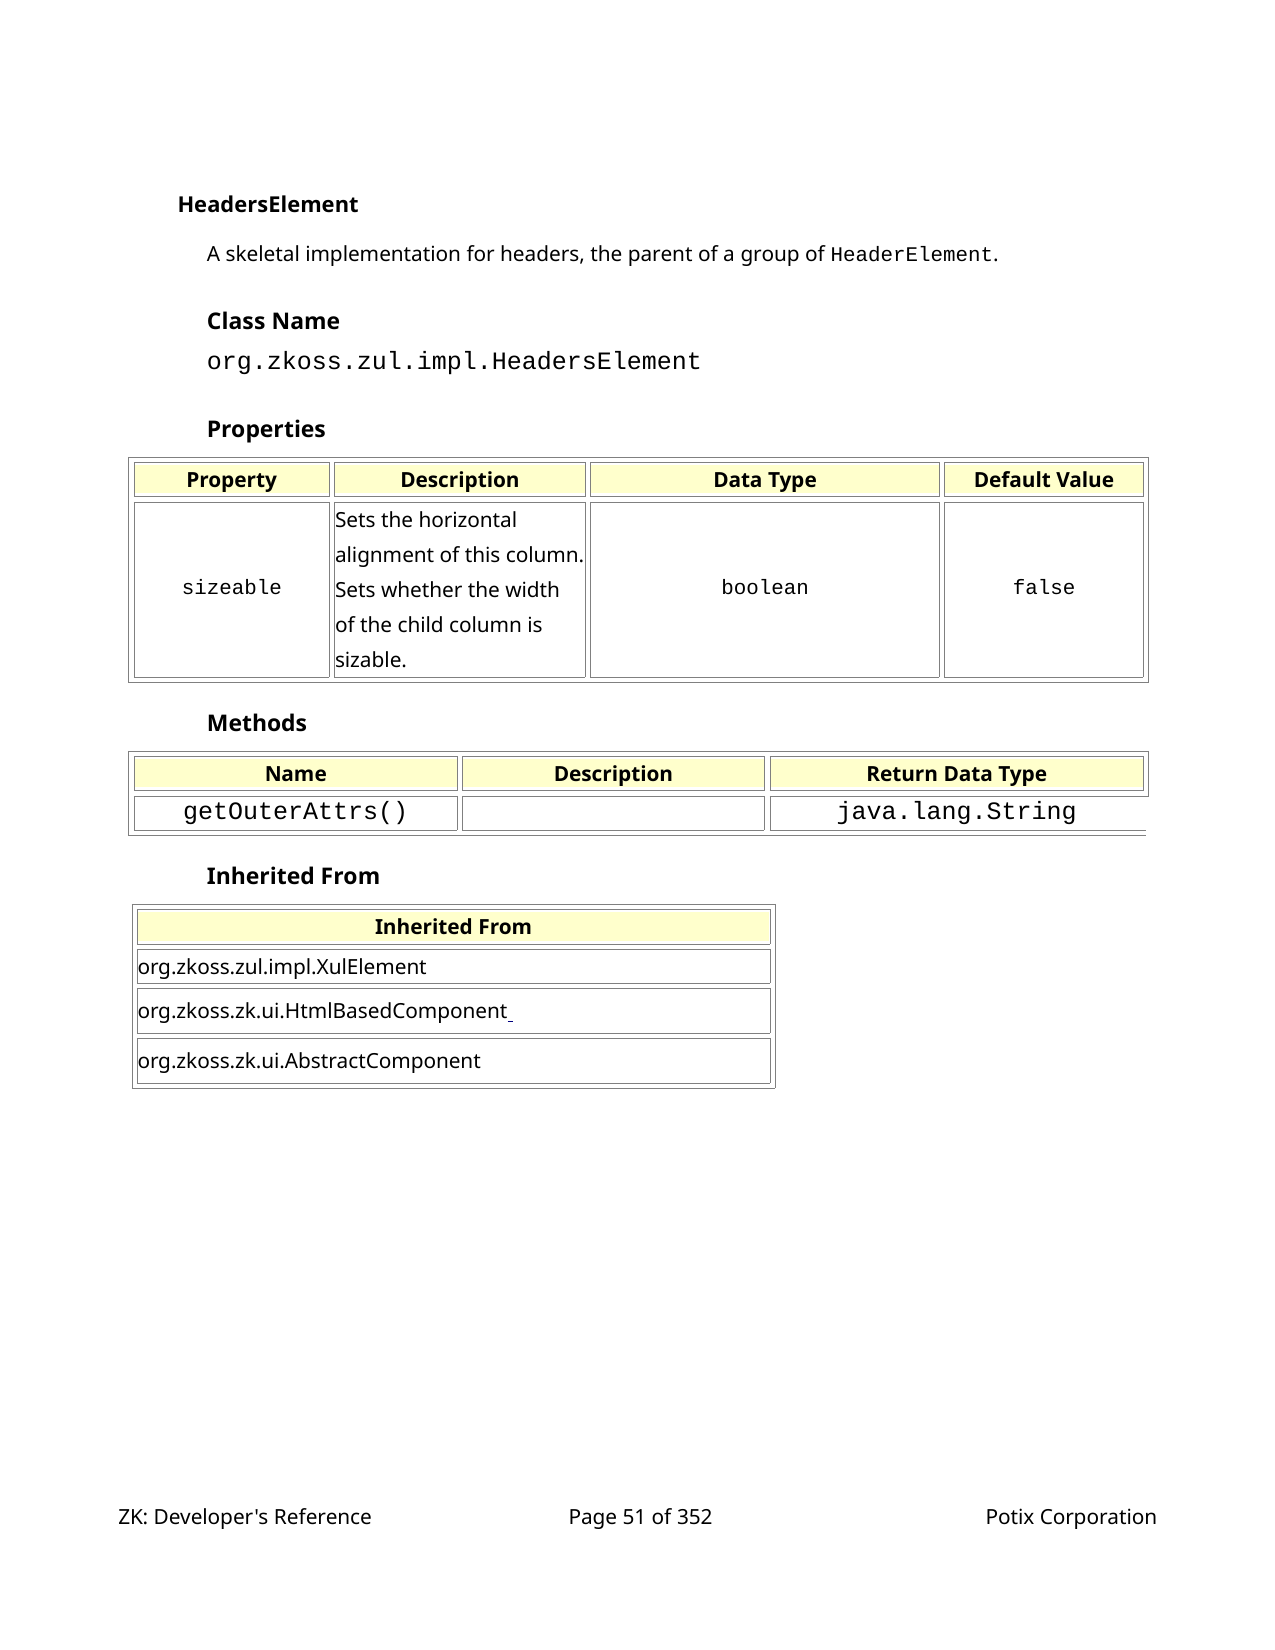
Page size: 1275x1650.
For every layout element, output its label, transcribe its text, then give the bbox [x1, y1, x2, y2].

subtitle Methods [207, 707, 1157, 738]
table_header Data Type [588, 458, 942, 496]
table_cell org.zkoss.zul.impl.XulElement [134, 944, 772, 983]
subtitle HeadersElement [177, 189, 1157, 219]
table_header Property [131, 458, 332, 496]
table_header Return Data Type [767, 752, 1146, 790]
table_header Default Value [942, 458, 1146, 496]
table_cell org.zkoss.zk.ui.HtmlBasedComponent [134, 983, 772, 1033]
table_cell getOuterAttrs() [131, 790, 459, 830]
table_cell org.zkoss.zk.ui.AbstractComponent [134, 1033, 772, 1082]
subtitle Properties [207, 413, 1157, 444]
table_cell boolean [588, 496, 942, 677]
table_cell [460, 790, 767, 830]
subtitle Inherited From [207, 860, 1157, 891]
table_header Name [131, 752, 459, 790]
table_cell false [942, 496, 1146, 677]
table_header Inherited From [134, 905, 772, 943]
table_cell java.lang.String [767, 790, 1146, 830]
text org.zkoss.zul.impl.HeadersElement [207, 348, 1157, 377]
table_header Description [460, 752, 767, 790]
table_header Description [332, 458, 588, 496]
table_cell Sets the horizontal alignment of this column. Sets whether the width of the child column is sizable. [332, 496, 588, 677]
table_cell sizeable [131, 496, 332, 677]
table_cell [463, 797, 764, 830]
text A skeletal implementation for headers, the parent of a group of HeaderElement. [207, 239, 1157, 268]
subtitle Class Name [207, 305, 1157, 336]
